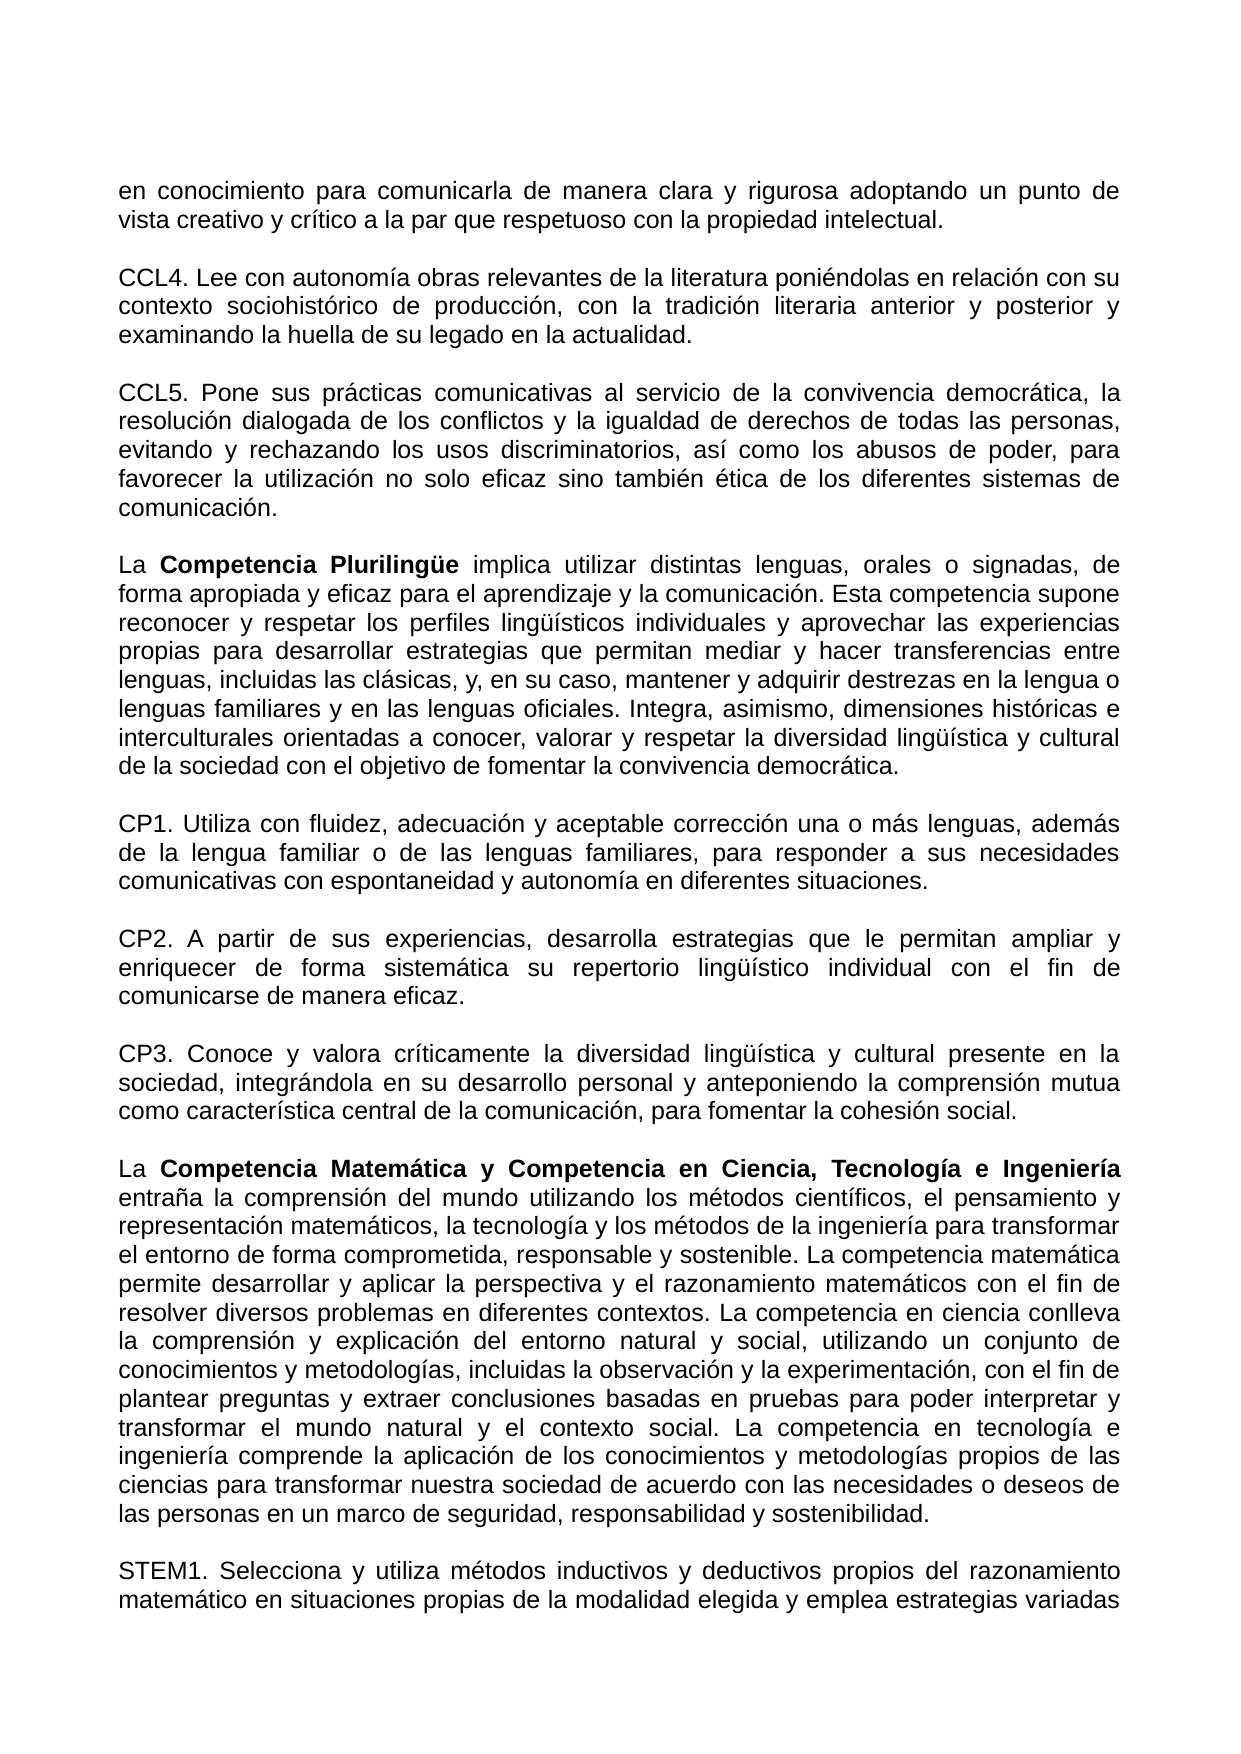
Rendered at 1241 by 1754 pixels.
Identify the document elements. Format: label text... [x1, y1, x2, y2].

text en conocimiento para comunicarla de manera clara y rigurosa adoptando un punto de vista creativo y crítico a la par que respetuoso con la propiedad intelectual. [118, 176, 1122, 234]
text CCL5. Pone sus prácticas comunicativas al servicio de la convivencia democrática, la resolución dialogada de los conflictos y la igualdad de derechos de todas las personas, evitando y rechazando los usos discriminatorios, así como los abusos de poder, para favorecer la utilización no solo eficaz sino también ética de los diferentes sistemas de comunicación. [118, 378, 1122, 521]
text La Competencia Matemática y Competencia en Ciencia, Tecnología e Ingeniería entraña la comprensión del mundo utilizando los métodos científicos, el pensamiento y representación matemáticos, la tecnología y los métodos de la ingeniería para transformar el entorno de forma comprometida, responsable y sostenible. La competencia matemática permite desarrollar y aplicar la perspectiva y el razonamiento matemáticos con el fin de resolver diversos problemas en diferentes contextos. La competencia en ciencia conlleva la comprensión y explicación del entorno natural y social, utilizando un conjunto de conocimientos y metodologías, incluidas la observación y la experimentación, con el fin de plantear preguntas y extraer conclusiones basadas en pruebas para poder interpretar y transformar el mundo natural y el contexto social. La competencia en tecnología e ingeniería comprende la aplicación de los conocimientos y metodologías propios de las ciencias para transformar nuestra sociedad de acuerdo con las necesidades o deseos de las personas en un marco de seguridad, responsabilidad y sostenibilidad. [118, 1154, 1122, 1528]
text CP1. Utiliza con fluidez, adecuación y aceptable corrección una o más lenguas, además de la lengua familiar o de las lenguas familiares, para responder a sus necesidades comunicativas con espontaneidad y autonomía en diferentes situaciones. [118, 809, 1122, 895]
text STEM1. Selecciona y utiliza métodos inductivos y deductivos propios del razonamiento matemático en situaciones propias de la modalidad elegida y emplea estrategias variadas [118, 1556, 1122, 1614]
text CCL4. Lee con autonomía obras relevantes de la literatura poniéndolas en relación con su contexto sociohistórico de producción, con la tradición literaria anterior y posterior y examinando la huella de su legado en la actualidad. [118, 263, 1122, 349]
text CP2. A partir de sus experiencias, desarrolla estrategias que le permitan ampliar y enriquecer de forma sistemática su repertorio lingüístico individual con el fin de comunicarse de manera eficaz. [118, 924, 1122, 1010]
text CP3. Conoce y valora críticamente la diversidad lingüística y cultural presente en la sociedad, integrándola en su desarrollo personal y anteponiendo la comprensión mutua como característica central de la comunicación, para fomentar la cohesión social. [118, 1039, 1122, 1125]
text La Competencia Plurilingüe implica utilizar distintas lenguas, orales o signadas, de forma apropiada y eficaz para el aprendizaje y la comunicación. Esta competencia supone reconocer y respetar los perfiles lingüísticos individuales y aprovechar las experiencias propias para desarrollar estrategias que permitan mediar y hacer transferencias entre lenguas, incluidas las clásicas, y, en su caso, mantener y adquirir destrezas en la lengua o lenguas familiares y en las lenguas oficiales. Integra, asimismo, dimensiones históricas e interculturales orientadas a conocer, valorar y respetar la diversidad lingüística y cultural de la sociedad con el objetivo de fomentar la convivencia democrática. [118, 550, 1122, 780]
